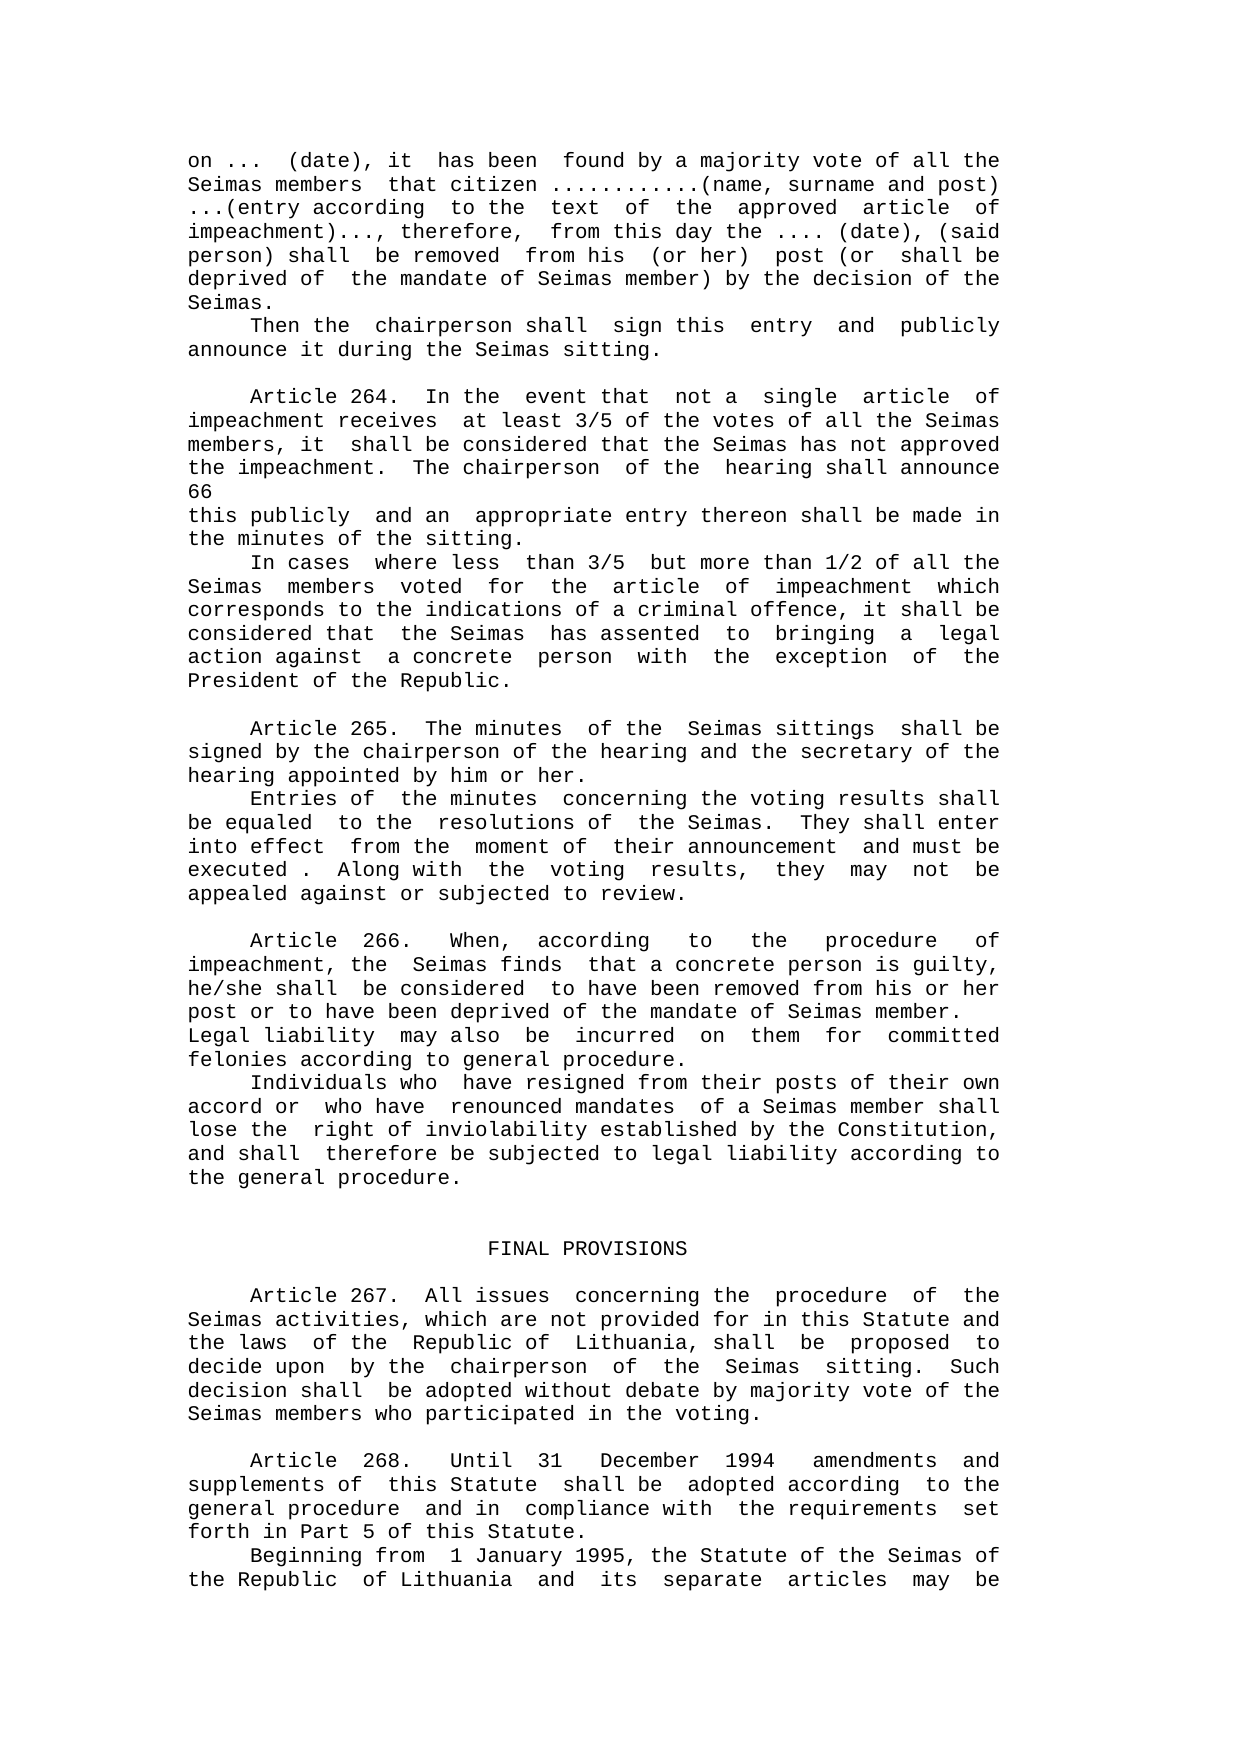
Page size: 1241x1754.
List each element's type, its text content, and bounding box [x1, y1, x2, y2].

text felonies according to general procedure. [187, 1048, 1053, 1072]
text members, it shall be considered that the Seimas has not approved [187, 434, 1053, 457]
text appealed against or subjected to review. [187, 883, 1053, 907]
text announce it during the Seimas sitting. [187, 339, 1053, 363]
text deprived of the mandate of Seimas member) by the decision of the [187, 268, 1053, 292]
text forth in Part 5 of this Statute. [187, 1521, 1053, 1545]
text Seimas members voted for the article of impeachment which [187, 576, 1053, 599]
text FINAL PROVISIONS [187, 1238, 1053, 1261]
text post or to have been deprived of the mandate of Seimas member. [187, 1001, 1053, 1025]
text Seimas. [187, 292, 1053, 316]
text Article 267. All issues concerning the procedure of the [187, 1285, 1053, 1309]
text impeachment receives at least 3/5 of the votes of all the Seimas [187, 410, 1053, 434]
text Individuals who have resigned from their posts of their own [187, 1072, 1053, 1096]
text person) shall be removed from his (or her) post (or shall be [187, 244, 1053, 268]
text the laws of the Republic of Lithuania, shall be proposed to [187, 1332, 1053, 1356]
text decision shall be adopted without debate by majority vote of the [187, 1379, 1053, 1403]
text ...(entry according to the text of the approved article of [187, 197, 1053, 221]
text the impeachment. The chairperson of the hearing shall announce 66 [187, 457, 1053, 505]
text corresponds to the indications of a criminal offence, it shall be [187, 599, 1053, 623]
text on ... (date), it has been found by a majority vote of all the [187, 150, 1053, 174]
text Article 265. The minutes of the Seimas sittings shall be [187, 717, 1053, 741]
text Seimas members who participated in the voting. [187, 1403, 1053, 1427]
text In cases where less than 3/5 but more than 1/2 of all the [187, 552, 1053, 576]
text Then the chairperson shall sign this entry and publicly [187, 316, 1053, 339]
text signed by the chairperson of the hearing and the secretary of the [187, 741, 1053, 765]
text considered that the Seimas has assented to bringing a legal [187, 623, 1053, 647]
text impeachment)..., therefore, from this day the .... (date), (said [187, 221, 1053, 244]
text Seimas members that citizen ............(name, surname and post) [187, 174, 1053, 197]
text this publicly and an appropriate entry thereon shall be made in [187, 505, 1053, 528]
text action against a concrete person with the exception of the [187, 647, 1053, 670]
text lose the right of inviolability established by the Constitution, [187, 1119, 1053, 1143]
text Legal liability may also be incurred on them for committed [187, 1025, 1053, 1048]
text and shall therefore be subjected to legal liability according to [187, 1143, 1053, 1167]
text Seimas activities, which are not provided for in this Statute and [187, 1309, 1053, 1332]
text Article 268. Until 31 December 1994 amendments and [187, 1451, 1053, 1474]
text decide upon by the chairperson of the Seimas sitting. Such [187, 1356, 1053, 1379]
text Article 264. In the event that not a single article of [187, 386, 1053, 410]
text the general procedure. [187, 1167, 1053, 1190]
text Article 266. When, according to the procedure of [187, 930, 1053, 954]
text impeachment, the Seimas finds that a concrete person is guilty, [187, 954, 1053, 978]
text be equaled to the resolutions of the Seimas. They shall enter [187, 812, 1053, 836]
text supplements of this Statute shall be adopted according to the [187, 1474, 1053, 1498]
text hearing appointed by him or her. [187, 765, 1053, 788]
text general procedure and in compliance with the requirements set [187, 1498, 1053, 1521]
text Beginning from 1 January 1995, the Statute of the Seimas of [187, 1545, 1053, 1569]
text accord or who have renounced mandates of a Seimas member shall [187, 1096, 1053, 1119]
text into effect from the moment of their announcement and must be [187, 836, 1053, 859]
text he/she shall be considered to have been removed from his or her [187, 978, 1053, 1001]
text President of the Republic. [187, 670, 1053, 694]
text the Republic of Lithuania and its separate articles may be [187, 1569, 1053, 1592]
text executed . Along with the voting results, they may not be [187, 859, 1053, 883]
text Entries of the minutes concerning the voting results shall [187, 788, 1053, 812]
text the minutes of the sitting. [187, 528, 1053, 552]
